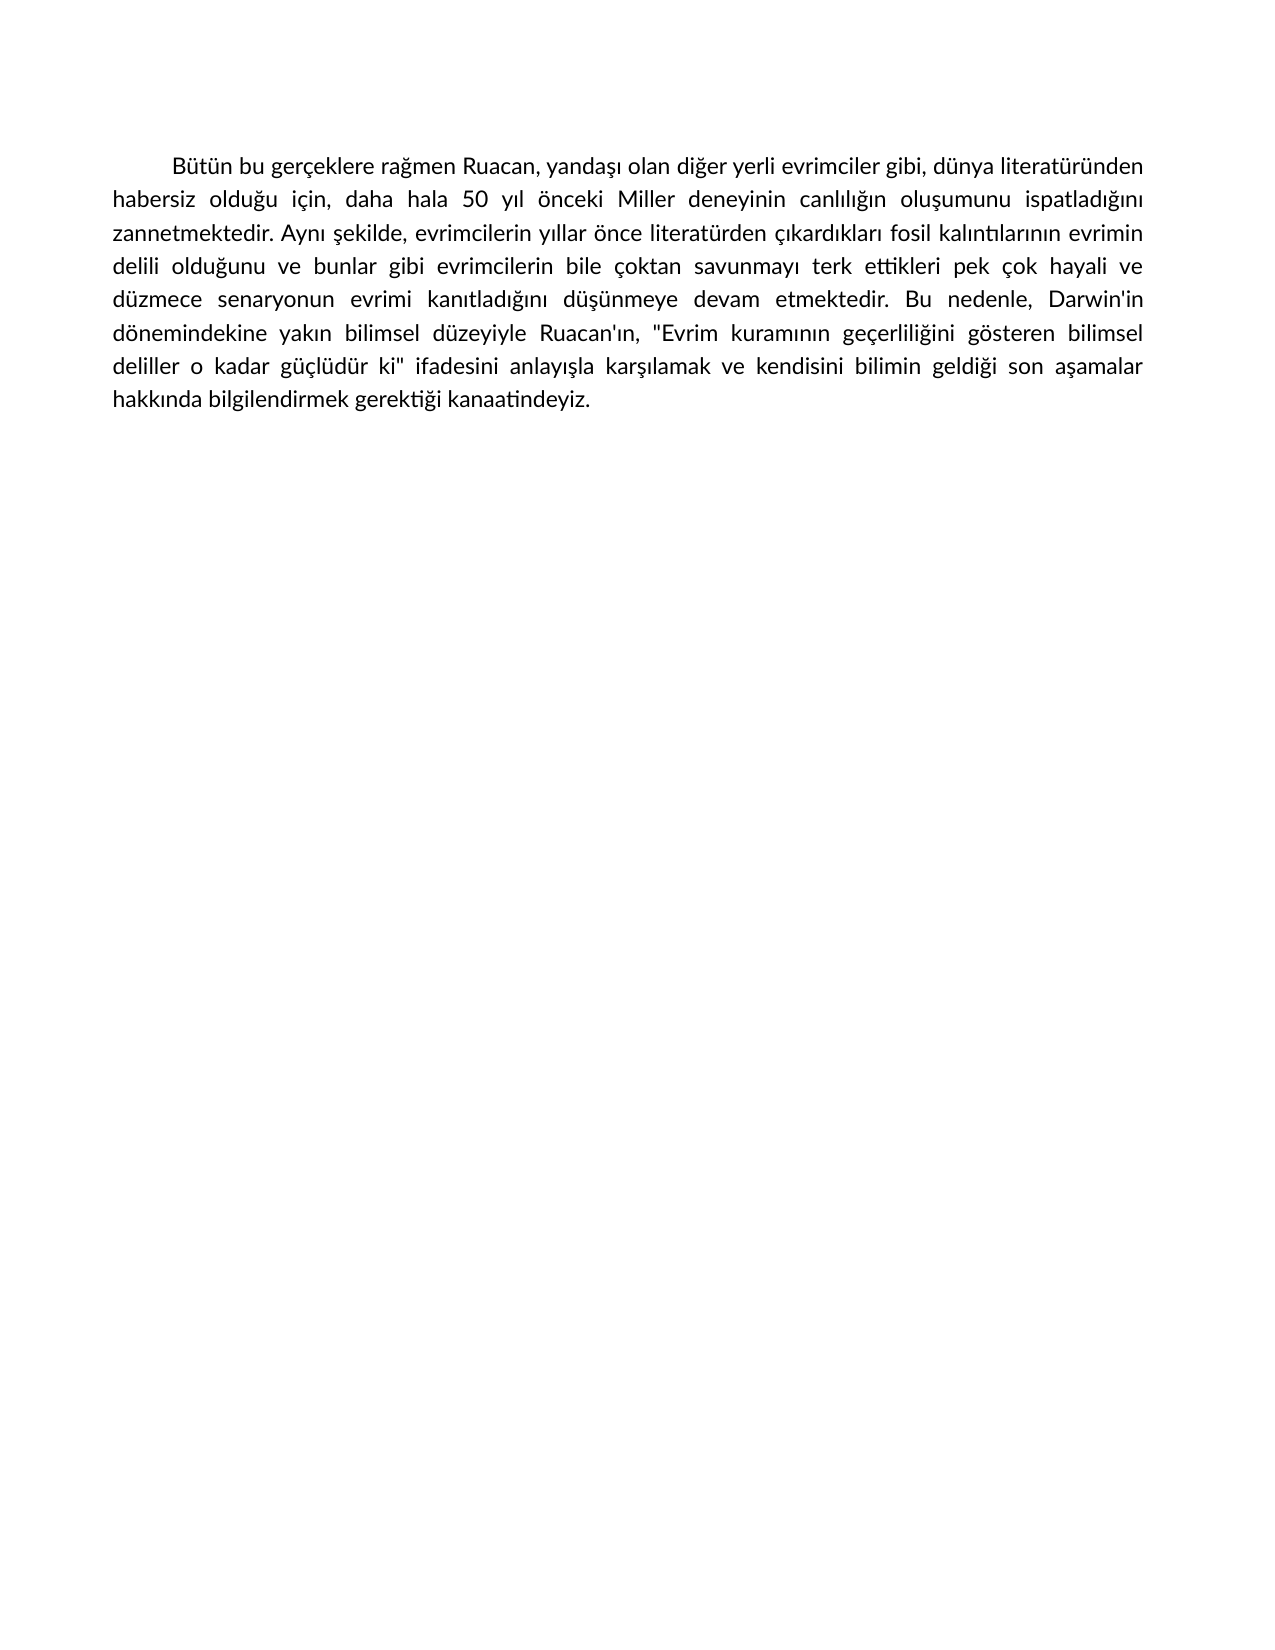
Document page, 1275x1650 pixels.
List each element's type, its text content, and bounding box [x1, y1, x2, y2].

text Bütün bu gerçeklere rağmen Ruacan, yandaşı olan diğer yerli evrimciler gibi, dünya literatüründen habersiz olduğu için, daha hala 50 yıl önceki Miller deneyinin canlılığın oluşumunu ispatladığını zannetmektedir. Aynı şekilde, evrimcilerin yıllar önce literatürden çıkardıkları fosil kalıntılarının evrimin delili olduğunu ve bunlar gibi evrimcilerin bile çoktan savunmayı terk ettikleri pek çok hayali ve düzmece senaryonun evrimi kanıtladığını düşünmeye devam etmektedir. Bu nedenle, Darwin'in dönemindekine yakın bilimsel düzeyiyle Ruacan'ın, "Evrim kuramının geçerliliğini gösteren bilimsel deliller o kadar güçlüdür ki" ifadesini anlayışla karşılamak ve kendisini bilimin geldiği son aşamalar hakkında bilgilendirmek gerektiği kanaatindeyiz. [112, 148, 1145, 414]
